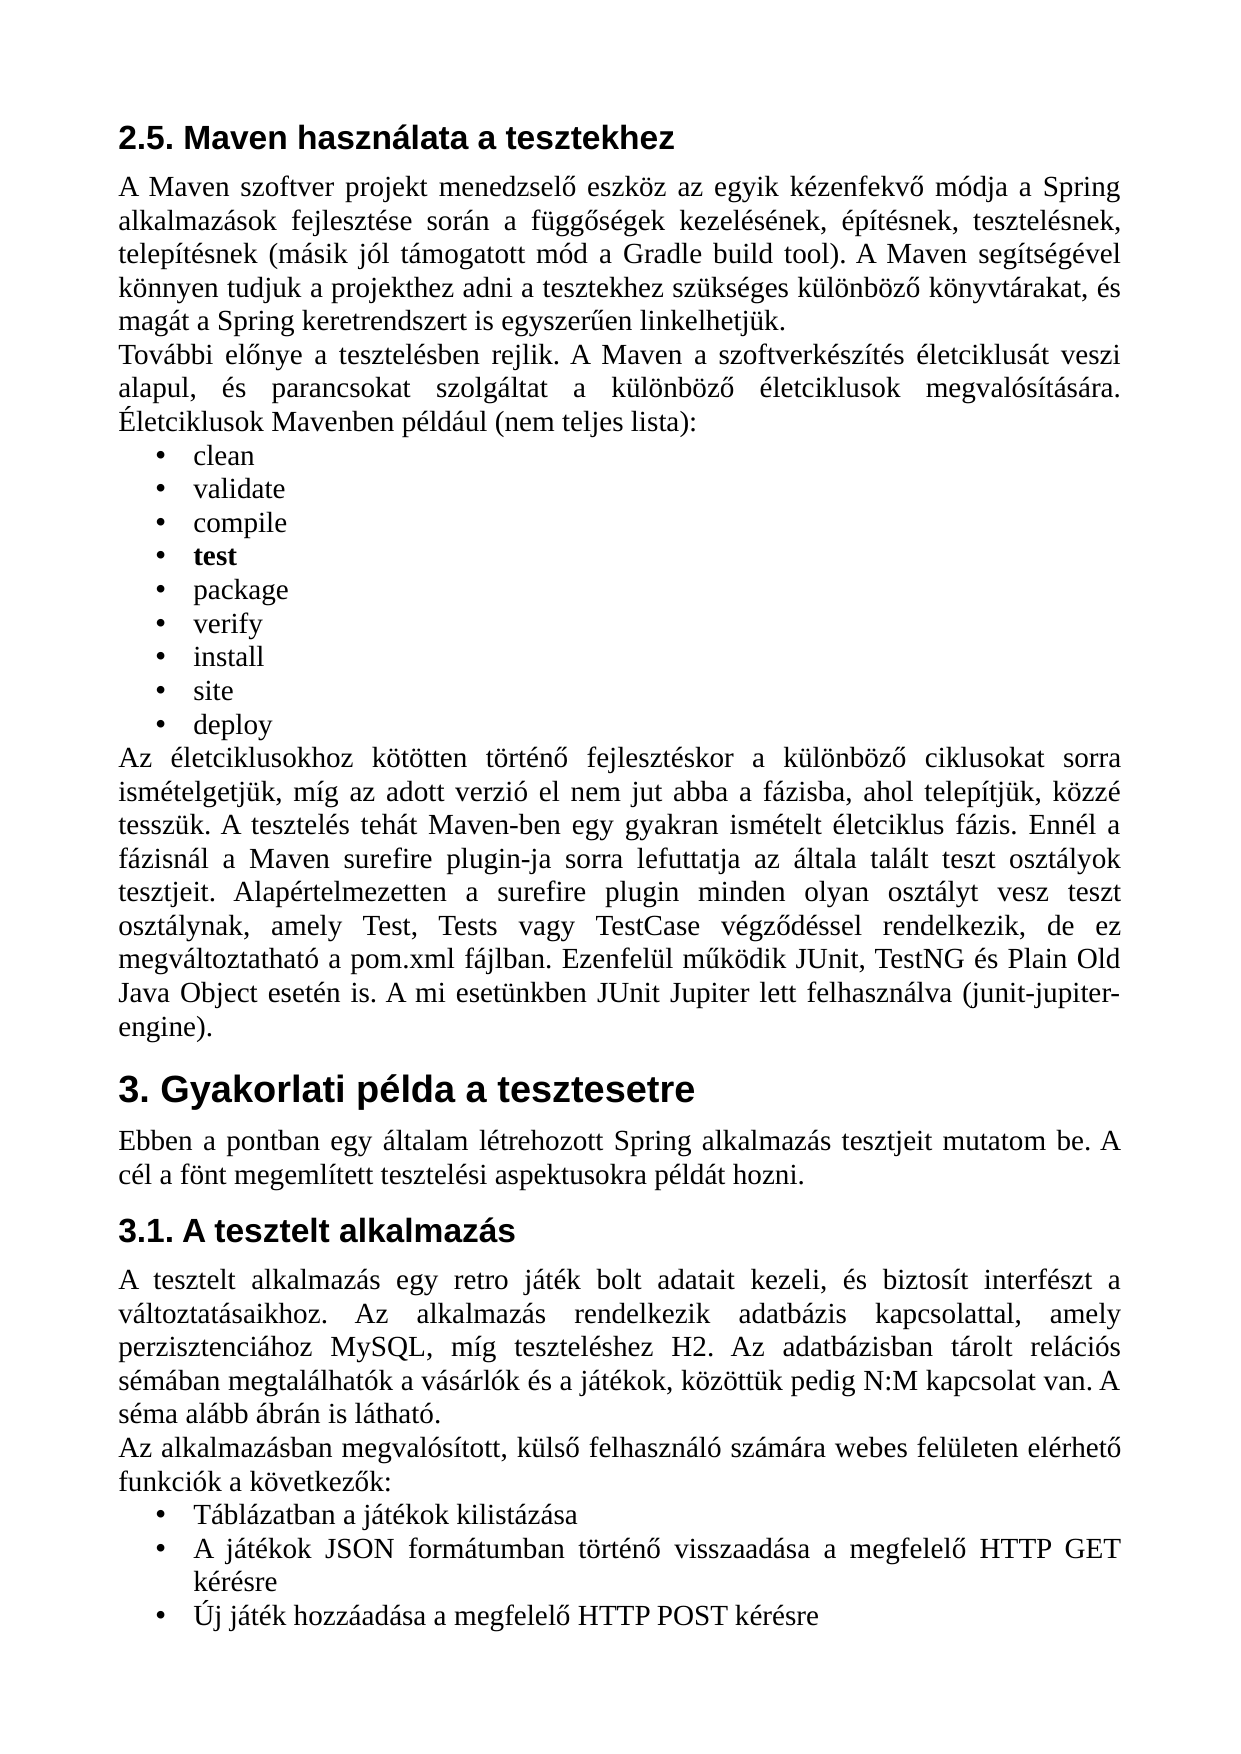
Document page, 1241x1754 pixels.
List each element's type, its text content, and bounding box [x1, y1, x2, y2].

list verify [156, 606, 1122, 639]
list site [156, 673, 1122, 707]
subtitle 2.5. Maven használata a tesztekhez [118, 118, 1122, 157]
list Új játék hozzáadása a megfelelő HTTP POST kérésre [156, 1598, 1122, 1632]
list Táblázatban a játékok kilistázása [156, 1497, 1122, 1531]
list A játékok JSON formátumban történő visszaadása a megfelelő HTTP GET kérésre [156, 1531, 1122, 1598]
list package [156, 572, 1122, 606]
list deploy [156, 707, 1122, 740]
list test [156, 538, 1122, 572]
text További előnye a tesztelésben rejlik. A Maven a szoftverkészítés életciklusát veszi alapul, és parancsokat szolgáltat a különböző életciklusok megvalósítására. Életciklusok Mavenben például (nem teljes lista): [118, 337, 1122, 438]
list compile [156, 505, 1122, 538]
text Ebben a pontban egy általam létrehozott Spring alkalmazás tesztjeit mutatom be. A cél a fönt megemlített tesztelési aspektusokra példát hozni. [118, 1123, 1122, 1191]
subtitle 3.1. A tesztelt alkalmazás [118, 1211, 1122, 1250]
list validate [156, 471, 1122, 505]
text Az alkalmazásban megvalósított, külső felhasználó számára webes felületen elérhető funkciók a következők: [118, 1430, 1122, 1497]
list install [156, 639, 1122, 673]
text A tesztelt alkalmazás egy retro játék bolt adatait kezeli, és biztosít interfészt a változtatásaikhoz. Az alkalmazás rendelkezik adatbázis kapcsolattal, amely perzisztenciához MySQL, míg teszteléshez H2. Az adatbázisban tárolt relációs sémában megtalálhatók a vásárlók és a játékok, közöttük pedig N:M kapcsolat van. A séma alább ábrán is látható. [118, 1262, 1122, 1430]
text Az életciklusokhoz kötötten történő fejlesztéskor a különböző ciklusokat sorra ismételgetjük, míg az adott verzió el nem jut abba a fázisba, ahol telepítjük, közzé tesszük. A tesztelés tehát Maven-ben egy gyakran ismételt életciklus fázis. Ennél a fázisnál a Maven surefire plugin-ja sorra lefuttatja az általa talált teszt osztályok tesztjeit. Alapértelmezetten a surefire plugin minden olyan osztályt vesz teszt osztálynak, amely Test, Tests vagy TestCase végződéssel rendelkezik, de ez megváltoztatható a pom.xml fájlban. Ezenfelül működik JUnit, TestNG és Plain Old Java Object esetén is. A mi esetünkben JUnit Jupiter lett felhasználva (junit-jupiter-engine). [118, 740, 1122, 1042]
text A Maven szoftver projekt menedzselő eszköz az egyik kézenfekvő módja a Spring alkalmazások fejlesztése során a függőségek kezelésének, építésnek, tesztelésnek, telepítésnek (másik jól támogatott mód a Gradle build tool). A Maven segítségével könnyen tudjuk a projekthez adni a tesztekhez szükséges különböző könyvtárakat, és magát a Spring keretrendszert is egyszerűen linkelhetjük. [118, 169, 1122, 337]
list clean [156, 438, 1122, 471]
subtitle 3. Gyakorlati példa a tesztesetre [118, 1067, 1122, 1111]
